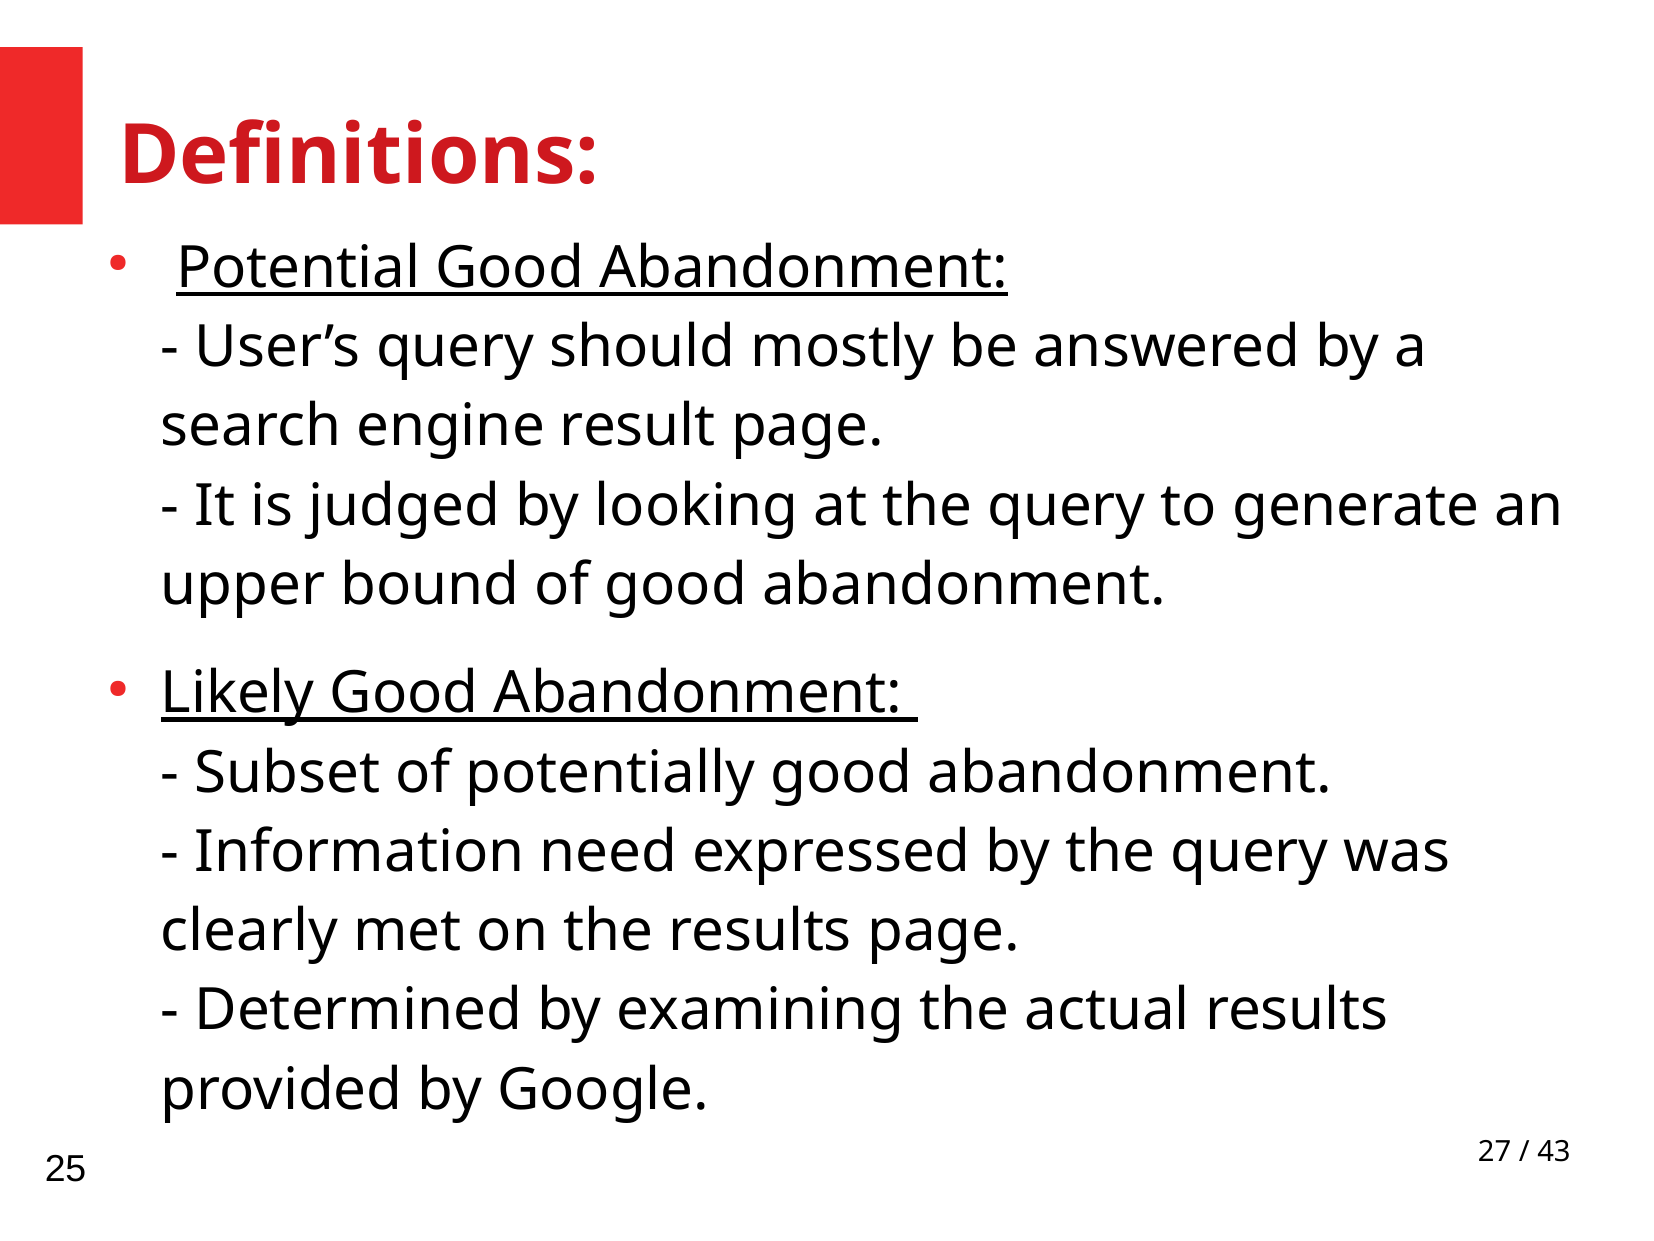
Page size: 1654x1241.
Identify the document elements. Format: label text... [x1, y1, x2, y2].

list Potential Good Abandonment: - User’s query should mostly be answered by a search engine result page. - It is judged by looking at the query to generate an upper bound of good abandonment. Likely Good Abandonment: - Subset of potentially good abandonment. - Information need expressed by the query was clearly met on the results page. - Determined by examining the actual results provided by Google. [90, 225, 1591, 1186]
title Definitions: [118, 49, 1571, 225]
text_box 25 [30, 1140, 106, 1197]
